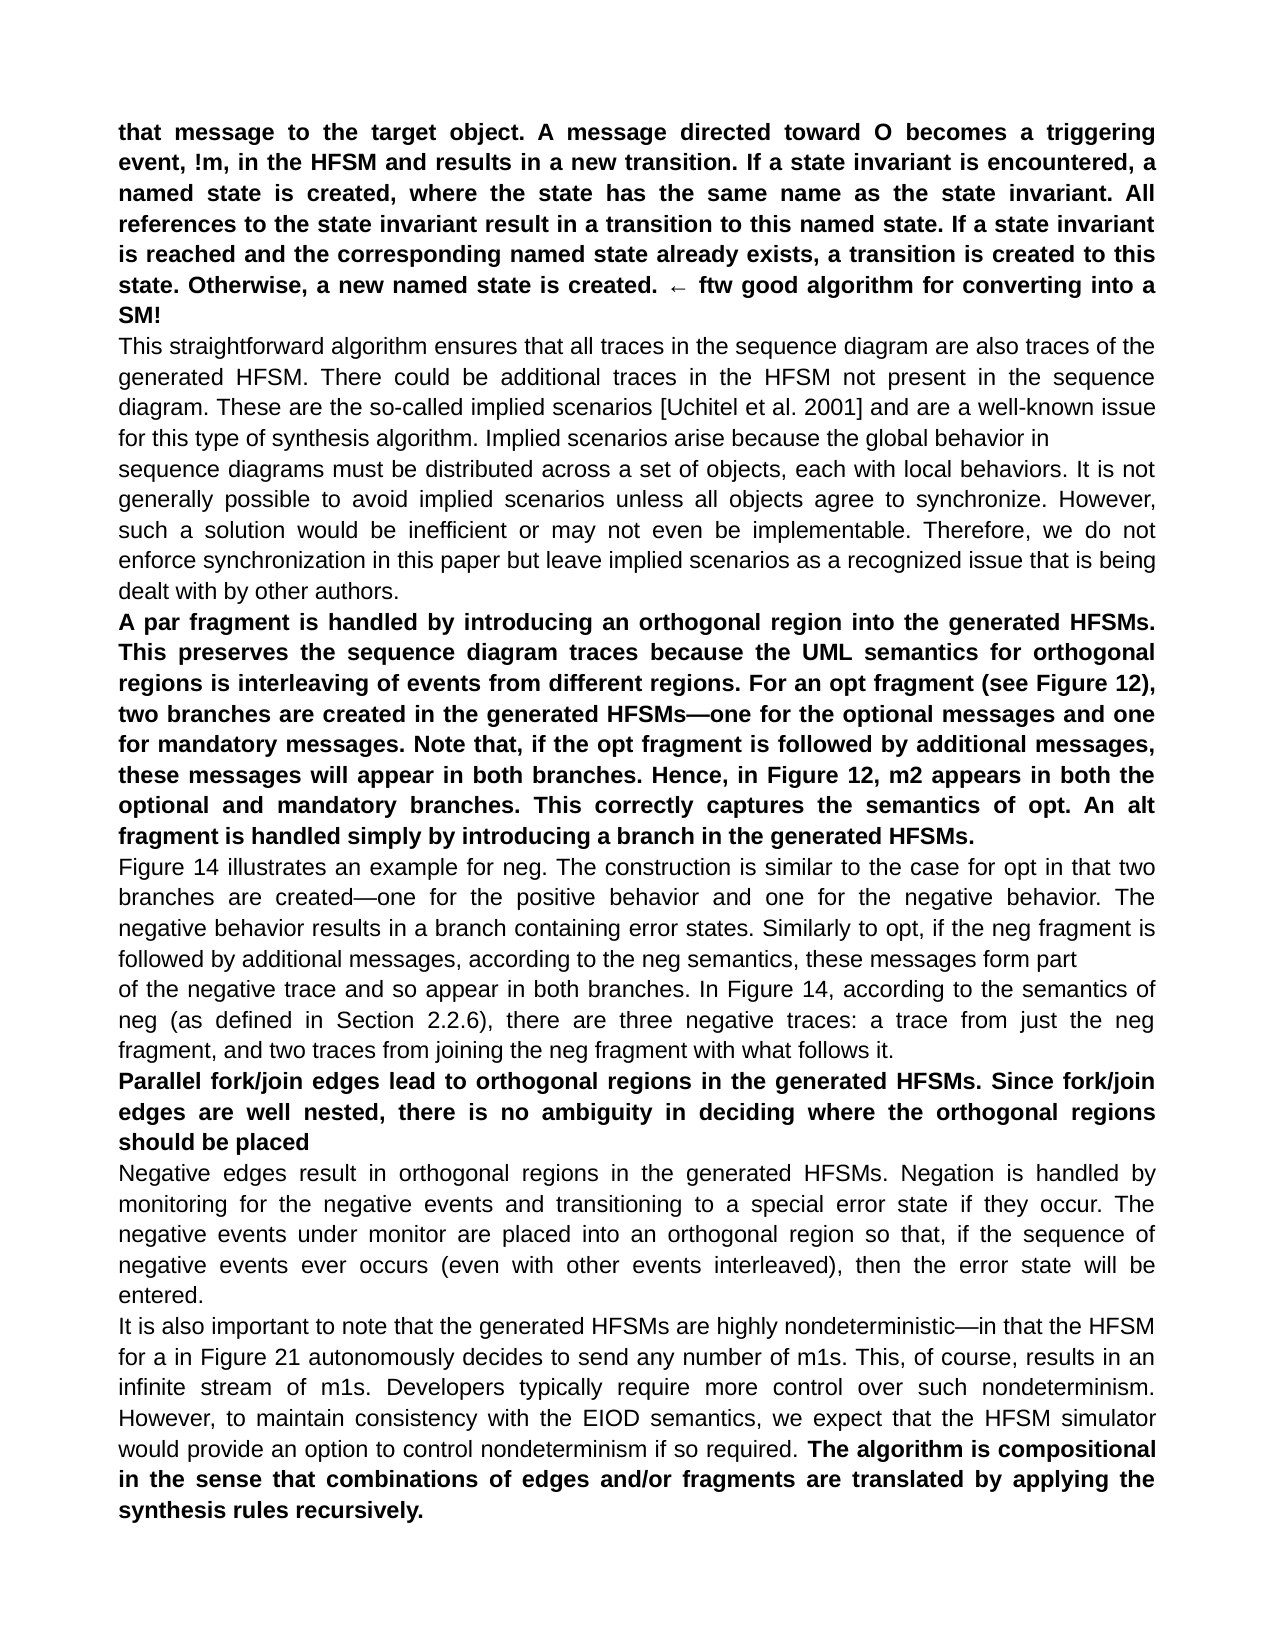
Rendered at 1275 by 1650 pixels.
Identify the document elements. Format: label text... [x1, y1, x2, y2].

text A par fragment is handled by introducing an orthogonal region into the generated HFSMs. This preserves the sequence diagram traces because the UML semantics for orthogonal regions is interleaving of events from different regions. For an opt fragment (see Figure 12), two branches are created in the generated HFSMs—one for the optional messages and one for mandatory messages. Note that, if the opt fragment is followed by additional messages, these messages will appear in both branches. Hence, in Figure 12, m2 appears in both the optional and mandatory branches. This correctly captures the semantics of opt. An alt fragment is handled simply by introducing a branch in the generated HFSMs. [118, 608, 1157, 849]
text Figure 14 illustrates an example for neg. The construction is similar to the case for opt in that two branches are created—one for the positive behavior and one for the negative behavior. The negative behavior results in a branch containing error states. Similarly to opt, if the neg fragment is followed by additional messages, according to the neg semantics, these messages form part [118, 853, 1157, 972]
text Negative edges result in orthogonal regions in the generated HFSMs. Negation is handled by monitoring for the negative events and transitioning to a special error state if they occur. The negative events under monitor are placed into an orthogonal region so that, if the sequence of negative events ever occurs (even with other events interleaved), then the error state will be entered. [118, 1159, 1157, 1309]
text that message to the target object. A message directed toward O becomes a triggering event, !m, in the HFSM and results in a new transition. If a state invariant is encountered, a named state is created, where the state has the same name as the state invariant. All references to the state invariant result in a transition to this named state. If a state invariant is reached and the corresponding named state already exists, a transition is created to this state. Otherwise, a new named state is created. ← ftw good algorithm for converting into a SM! [118, 118, 1157, 329]
text It is also important to note that the generated HFSMs are highly nondeterministic—in that the HFSM for a in Figure 21 autonomously decides to send any number of m1s. This, of course, results in an infinite stream of m1s. Developers typically require more control over such nondeterminism. However, to maintain consistency with the EIOD semantics, we expect that the HFSM simulator would provide an option to control nondeterminism if so required. The algorithm is compositional in the sense that combinations of edges and/or fragments are translated by applying the synthesis rules recursively. [118, 1312, 1157, 1523]
text This straightforward algorithm ensures that all traces in the sequence diagram are also traces of the generated HFSM. There could be additional traces in the HFSM not present in the sequence diagram. These are the so-called implied scenarios [Uchitel et al. 2001] and are a well-known issue for this type of synthesis algorithm. Implied scenarios arise because the global behavior in [118, 332, 1157, 451]
text of the negative trace and so appear in both branches. In Figure 14, according to the semantics of neg (as defined in Section 2.2.6), there are three negative traces: a trace from just the neg fragment, and two traces from joining the neg fragment with what follows it. [118, 976, 1157, 1064]
text sequence diagrams must be distributed across a set of objects, each with local behaviors. It is not generally possible to avoid implied scenarios unless all objects agree to synchronize. However, such a solution would be inefficient or may not even be implementable. Therefore, we do not enforce synchronization in this paper but leave implied scenarios as a recognized issue that is being dealt with by other authors. [118, 455, 1157, 604]
text Parallel fork/join edges lead to orthogonal regions in the generated HFSMs. Since fork/join edges are well nested, there is no ambiguity in deciding where the orthogonal regions should be placed [118, 1067, 1157, 1156]
